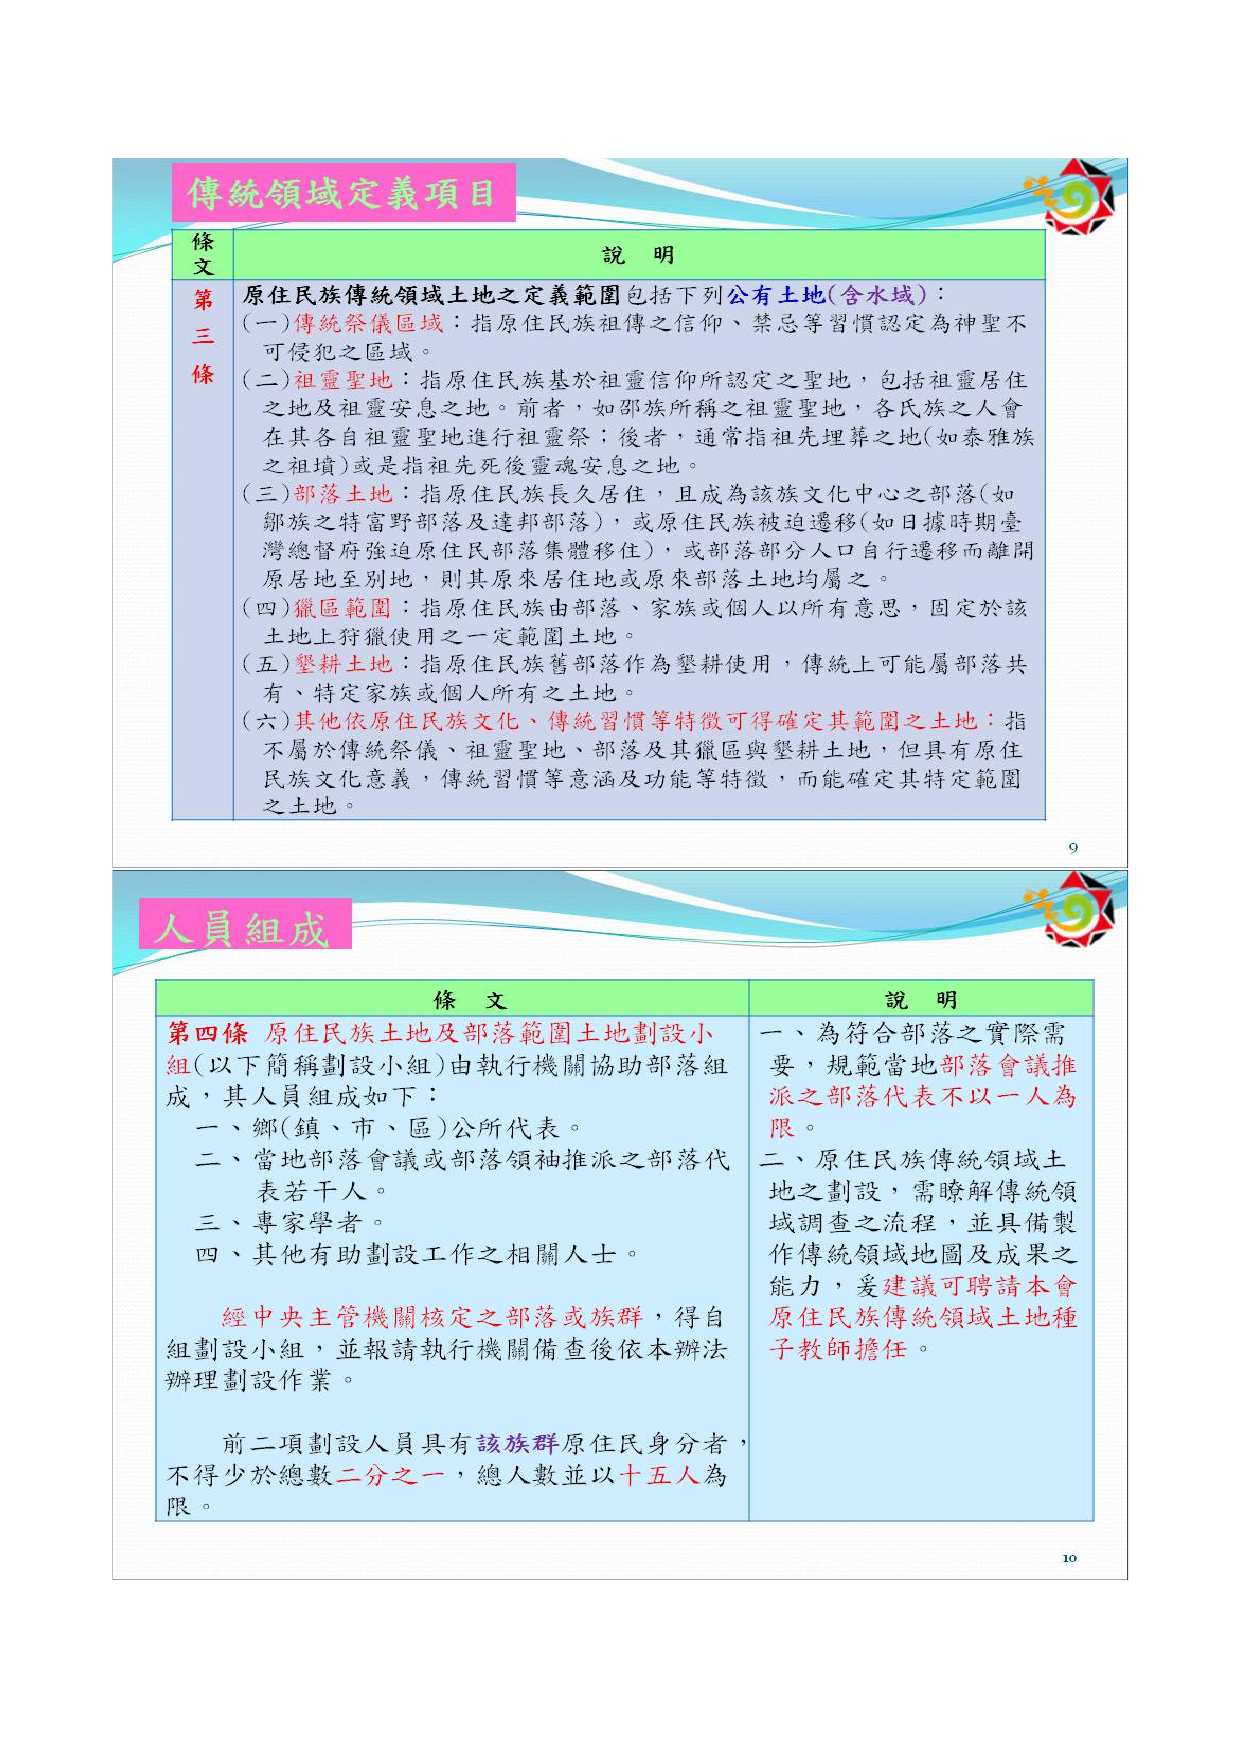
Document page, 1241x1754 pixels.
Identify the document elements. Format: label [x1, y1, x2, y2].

picture [112, 158, 1129, 868]
picture [112, 870, 1129, 1580]
